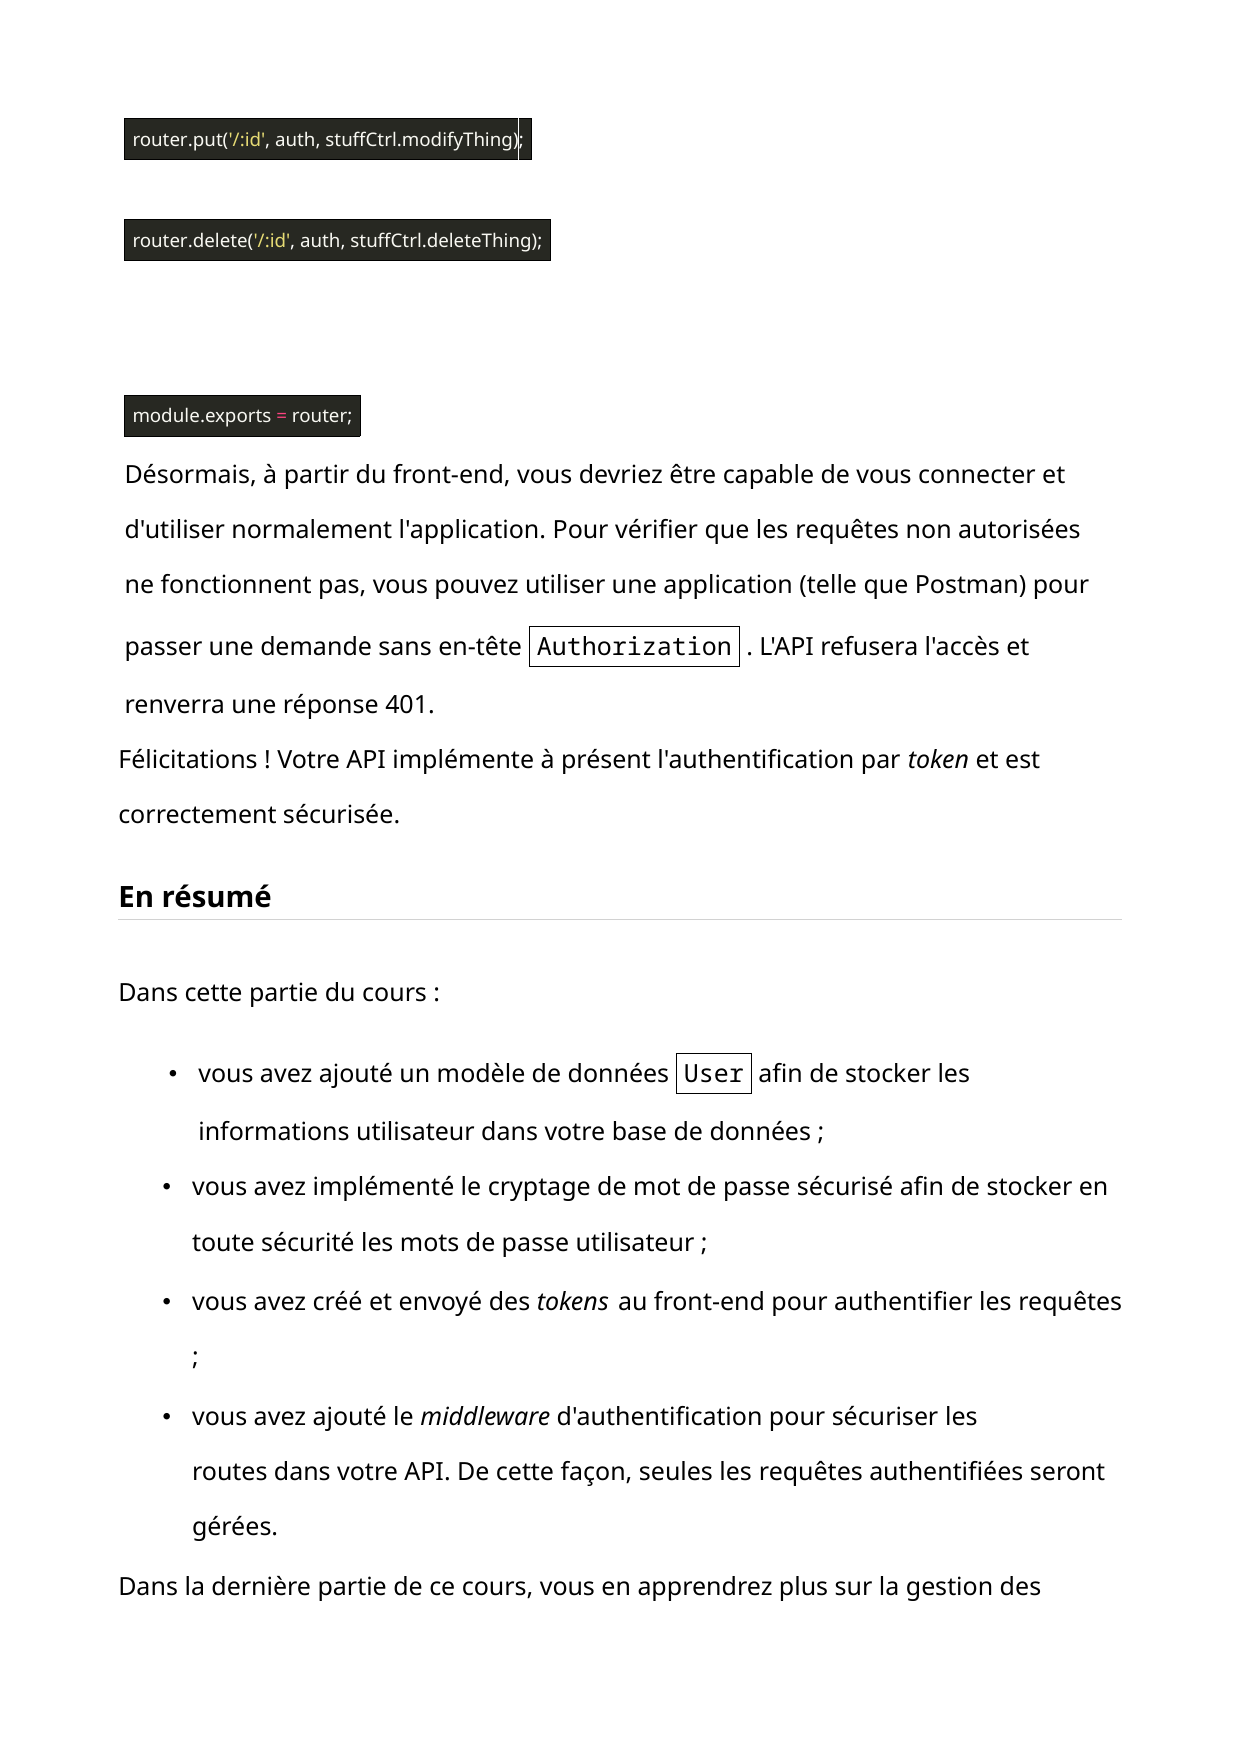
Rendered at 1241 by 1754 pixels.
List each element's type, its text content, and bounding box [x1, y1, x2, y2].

list vous avez implémenté le cryptage de mot de passe sécurisé afin de stocker en toute sécurité les mots de passe utilisateur ; [162, 1169, 1122, 1258]
text [551, 219, 1111, 261]
list vous avez ajouté un modèle de données User afin de stocker les informations utilisateur dans votre base de données ; [168, 1053, 1116, 1148]
list vous avez ajouté le middleware d'authentification pour sécuriser les routes dans votre API. De cette façon, seules les requêtes authentifiées seront gérées. [162, 1399, 1122, 1543]
text Désormais, à partir du front-end, vous devriez être capable de vous connecter et d'utiliser normalement l'application. Pour vérifier que les requêtes non autorisées ne fonctionnent pas, vous pouvez utiliser une application (telle que Postman) pour passer une demande sans en-tête Authorization . L'API refusera l'accès et renverra une réponse 401. [124, 457, 1116, 721]
text [532, 118, 1111, 159]
text Félicitations ! Votre API implémente à présent l'authentification par token et est correctement sécurisée. [118, 742, 1122, 831]
text [361, 395, 1111, 436]
text Dans cette partie du cours : [118, 974, 1122, 1008]
text router.put('/:id', auth, stuffCtrl.modifyThing); [125, 119, 531, 159]
list vous avez créé et envoyé des tokens au front-end pour authentifier les requêtes ; [162, 1284, 1122, 1373]
text Dans la dernière partie de ce cours, vous en apprendrez plus sur la gestion des [118, 1569, 1122, 1603]
text module.exports = router; [125, 396, 360, 436]
text router.delete('/:id', auth, stuffCtrl.deleteThing); [125, 220, 550, 260]
subtitle En résumé [118, 876, 1122, 919]
